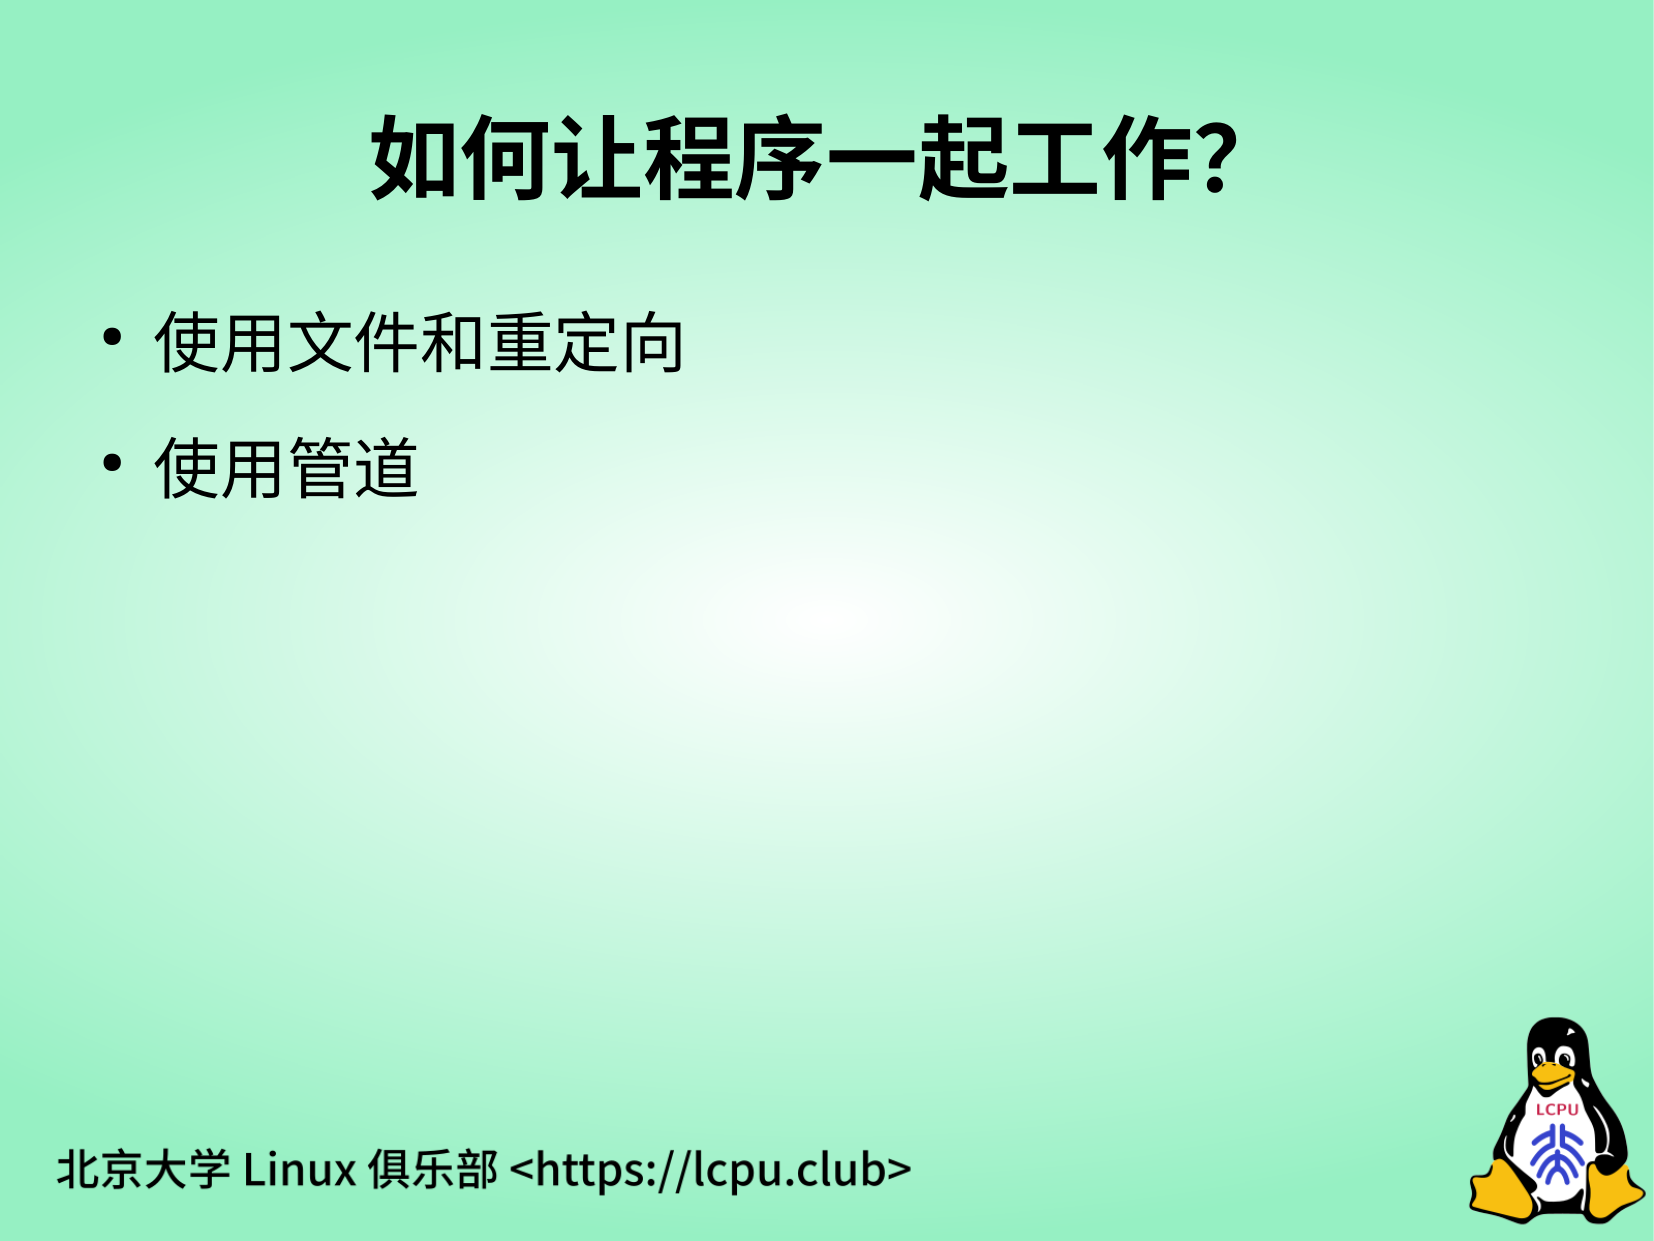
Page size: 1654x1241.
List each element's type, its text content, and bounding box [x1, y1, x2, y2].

list 使用文件和重定向 使用管道 [82, 290, 1571, 1010]
title 如何让程序一起工作？ [82, 49, 1571, 257]
picture [0, 0, 1654, 1241]
